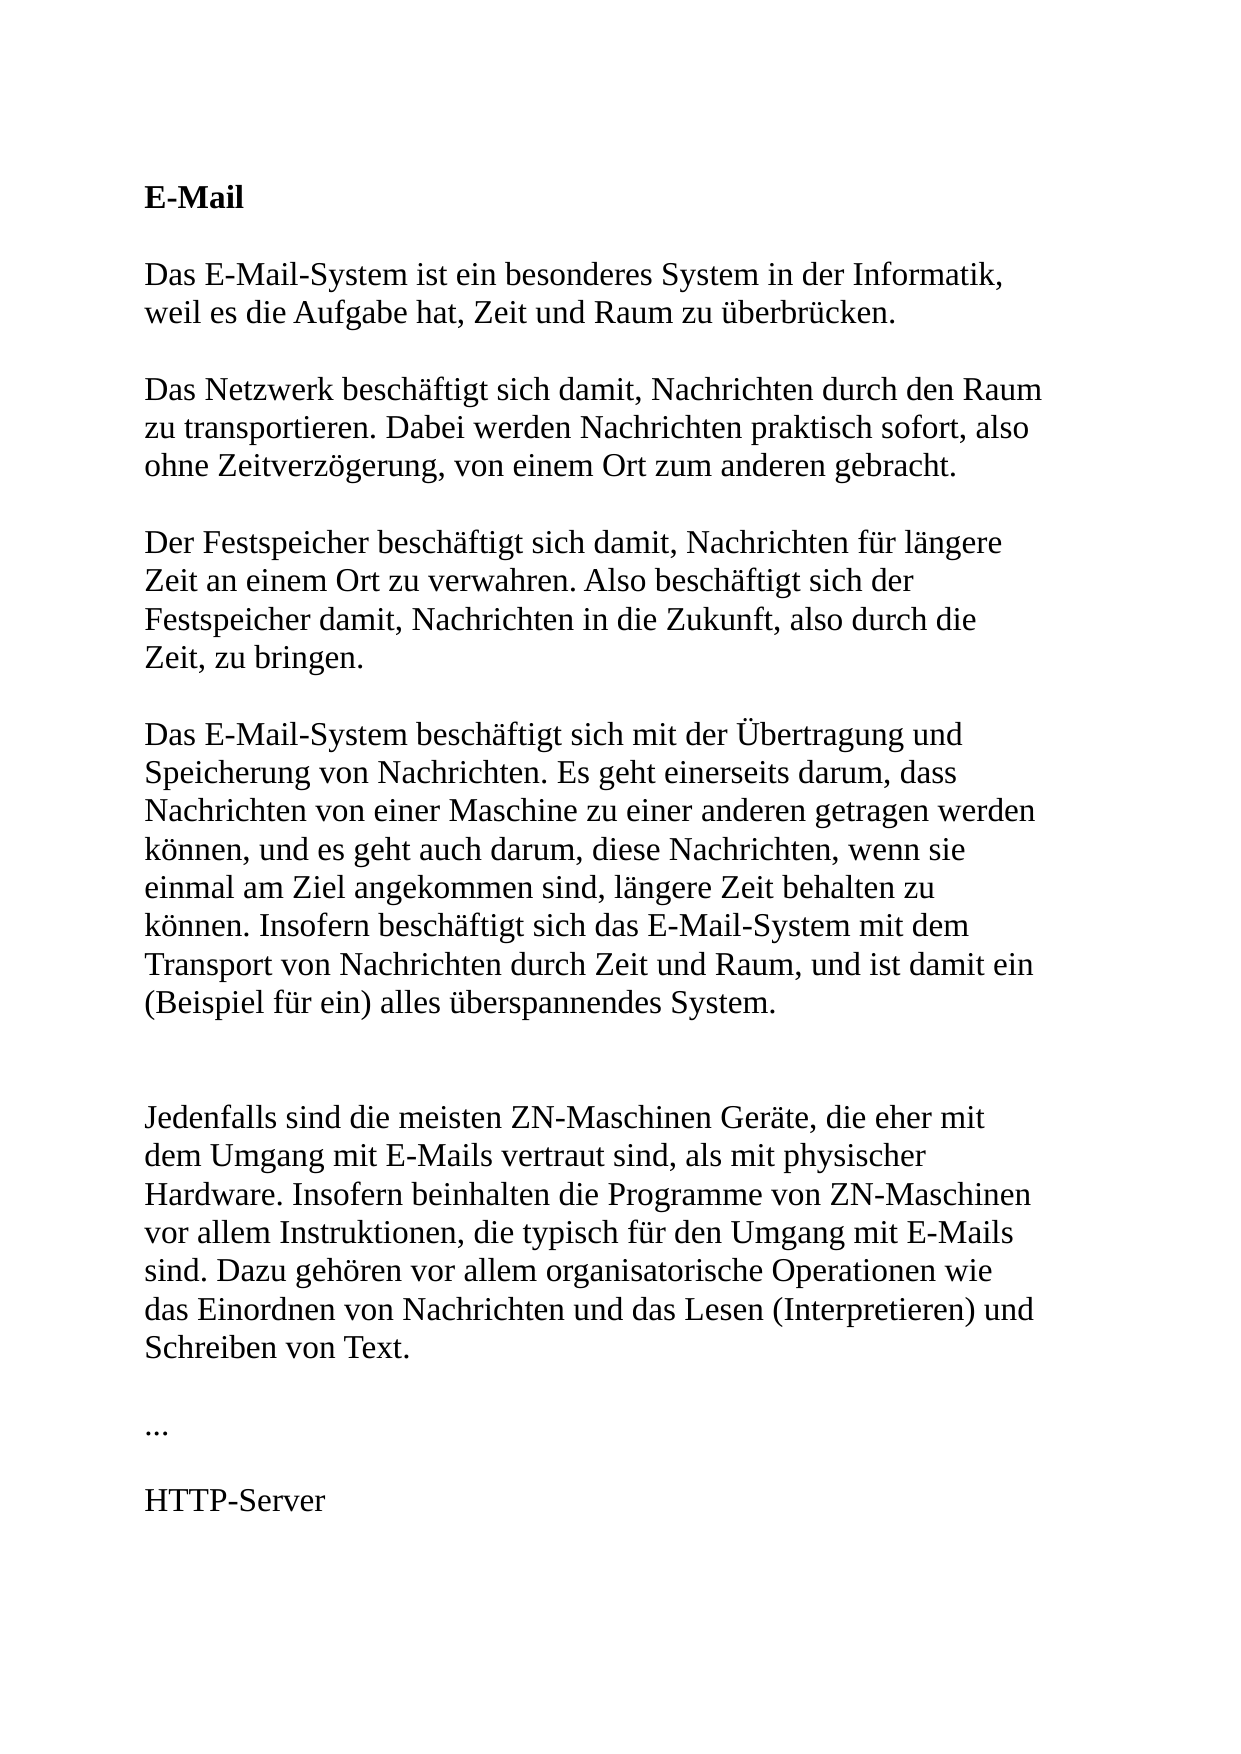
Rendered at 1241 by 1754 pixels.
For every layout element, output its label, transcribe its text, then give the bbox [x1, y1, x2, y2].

text Das E-Mail-System ist ein besonderes System in der Informatik, weil es die Aufgabe hat, Zeit und Raum zu überbrücken. [144, 254, 1044, 331]
text Das E-Mail-System beschäftigt sich mit der Übertragung und Speicherung von Nachrichten. Es geht einerseits darum, dass Nachrichten von einer Maschine zu einer anderen getragen werden können, und es geht auch darum, diese Nachrichten, wenn sie einmal am Ziel angekommen sind, längere Zeit behalten zu können. Insofern beschäftigt sich das E-Mail-System mit dem Transport von Nachrichten durch Zeit und Raum, und ist damit ein (Beispiel für ein) alles überspannendes System. [144, 714, 1044, 1021]
text HTTP-Server [144, 1481, 1044, 1519]
text Das Netzwerk beschäftigt sich damit, Nachrichten durch den Raum zu transportieren. Dabei werden Nachrichten praktisch sofort, also ohne Zeitverzögerung, von einem Ort zum anderen gebracht. [144, 369, 1044, 484]
text Der Festspeicher beschäftigt sich damit, Nachrichten für längere Zeit an einem Ort zu verwahren. Also beschäftigt sich der Festspeicher damit, Nachrichten in die Zukunft, also durch die Zeit, zu bringen. [144, 522, 1044, 676]
text ... [144, 1404, 1044, 1442]
text Jedenfalls sind die meisten ZN-Maschinen Geräte, die eher mit dem Umgang mit E-Mails vertraut sind, als mit physischer Hardware. Insofern beinhalten die Programme von ZN-Maschinen vor allem Instruktionen, die typisch für den Umgang mit E-Mails sind. Dazu gehören vor allem organisatorische Operationen wie das Einordnen von Nachrichten und das Lesen (Interpretieren) und Schreiben von Text. [144, 1097, 1044, 1366]
text E-Mail [144, 177, 1044, 216]
